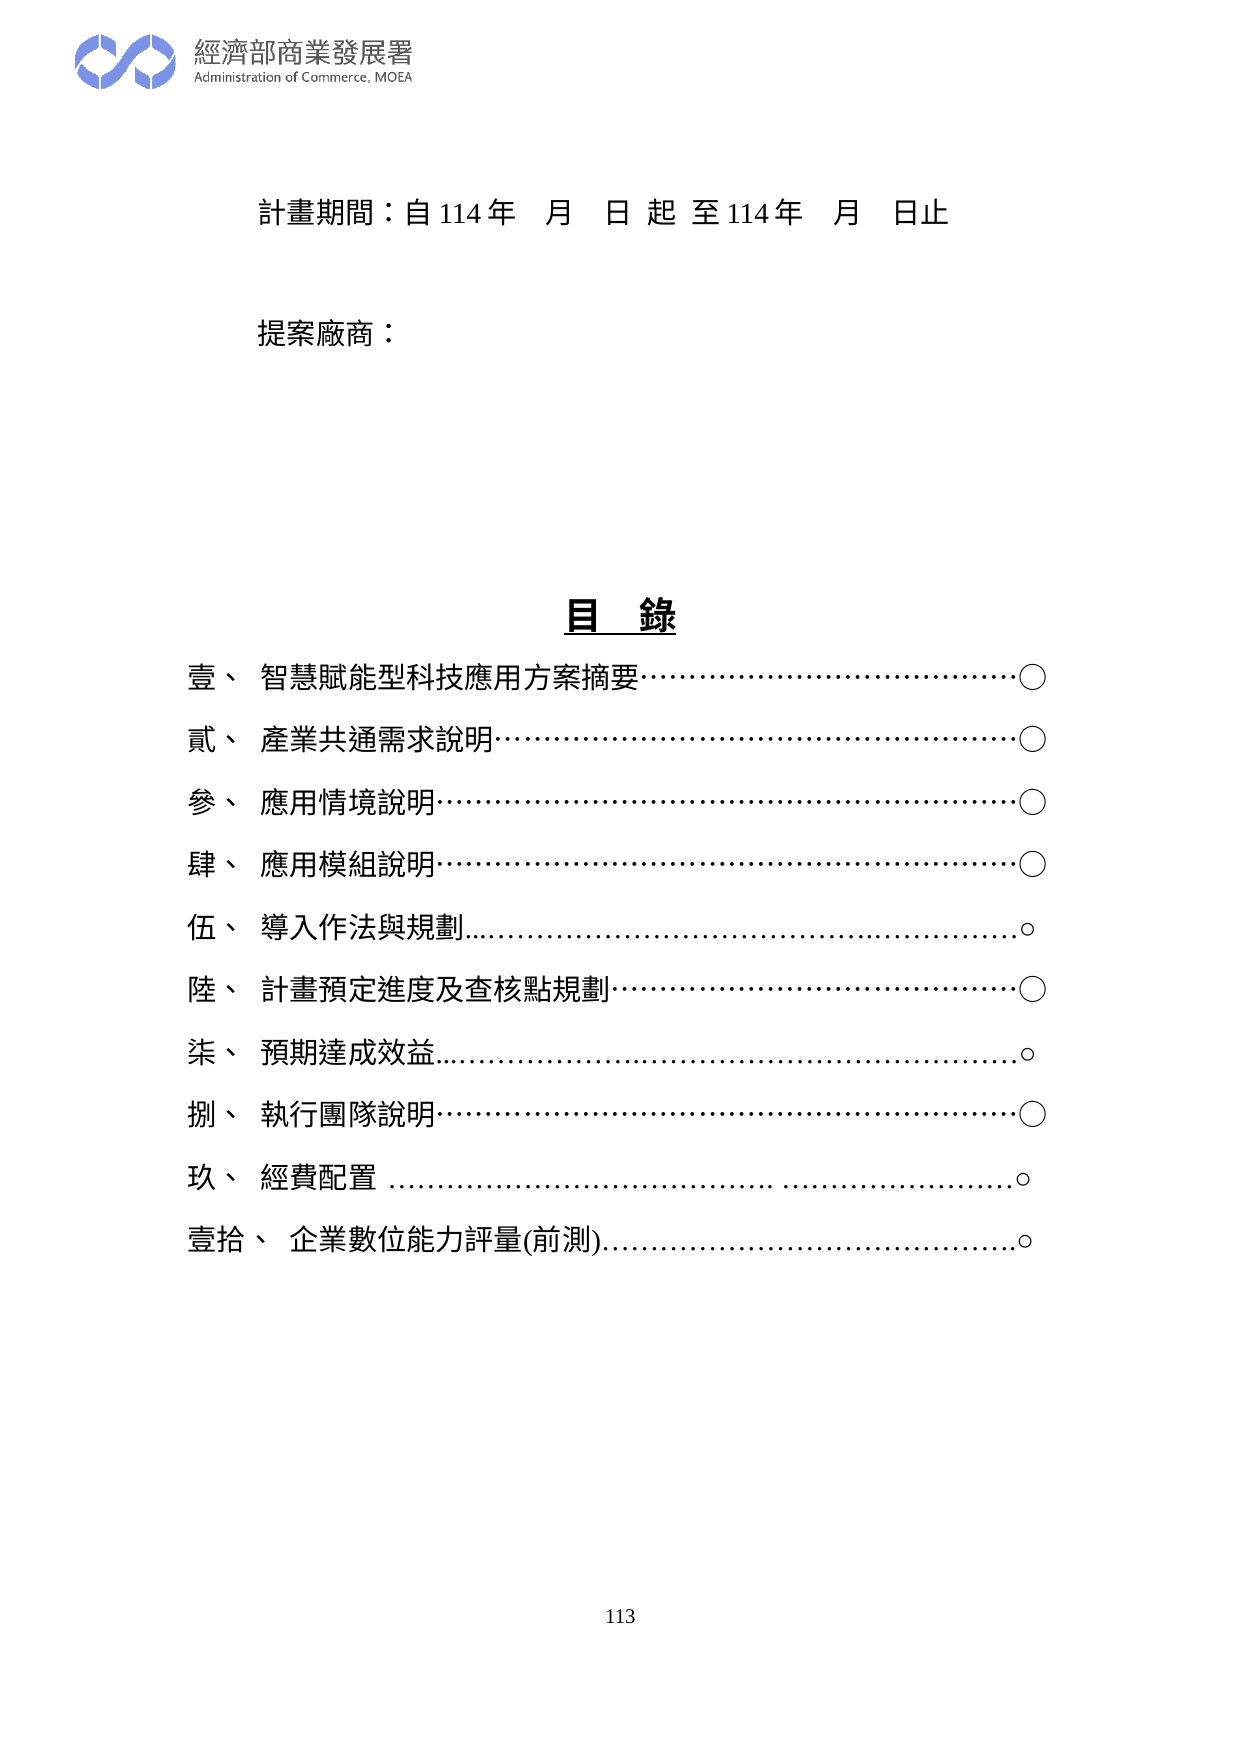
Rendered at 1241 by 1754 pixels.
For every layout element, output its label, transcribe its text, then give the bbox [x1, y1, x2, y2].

text 伍、 導入作法與規劃...………………………………….……………○ [187, 884, 1053, 946]
text 陸、 計畫預定進度及查核點規劃……………………………………○ [187, 946, 1053, 1009]
text 肆、 應用模組說明……………………………………………………○ [187, 821, 1053, 884]
text 玖、 經費配置 …………………………………. ……………………○ [187, 1134, 1053, 1196]
text 貳、 產業共通需求說明………………………………………………○ [187, 696, 1053, 759]
text 壹、 智慧賦能型科技應用方案摘要…………………………………○ [187, 634, 1053, 696]
text 柒、 預期達成效益...……………….…………………………………○ [187, 1009, 1053, 1071]
text 壹拾、 企業數位能力評量(前測)…………………………………….○ [187, 1196, 1053, 1259]
text 捌、 執行團隊說明……………………………………………………○ [187, 1071, 1053, 1134]
text 目 錄 [187, 571, 1053, 634]
text 參、 應用情境說明……………………………………………………○ [187, 759, 1053, 821]
table_header 計畫期間：自114年 月 日 起 至114年 月 日止 提案廠商： [202, 150, 1052, 509]
